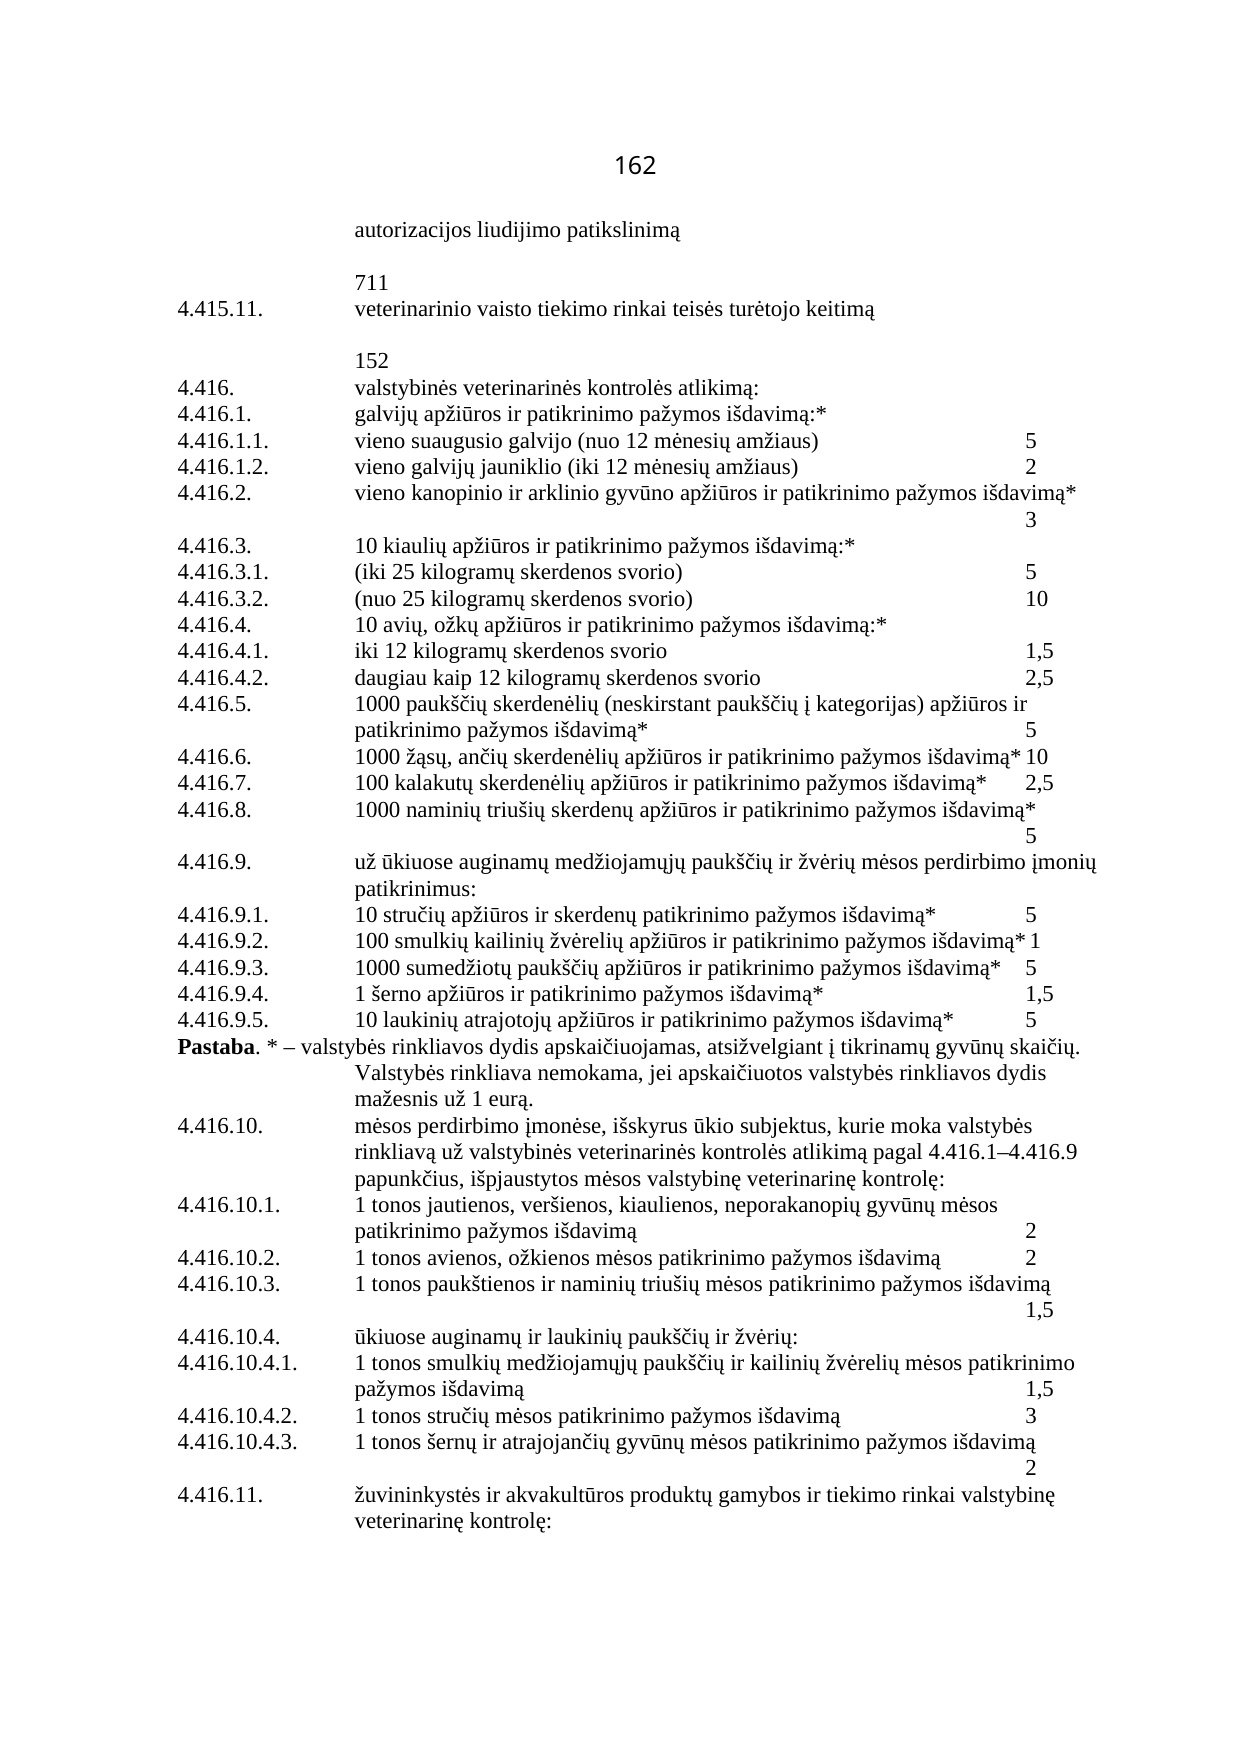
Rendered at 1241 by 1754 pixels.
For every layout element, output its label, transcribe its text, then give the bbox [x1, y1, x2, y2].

text 4.416.3. 10 kiaulių apžiūros ir patikrinimo pažymos išdavimą:* [177, 532, 1107, 558]
text 4.416.1.2. vieno galvijų jauniklio (iki 12 mėnesių amžiaus) 2 [177, 453, 1107, 479]
text 4.416.1.1. vieno suaugusio galvijo (nuo 12 mėnesių amžiaus) 5 [177, 427, 1107, 453]
text 4.416.6. 1000 žąsų, ančių skerdenėlių apžiūros ir patikrinimo pažymos išdavimą* 10 [177, 743, 1107, 769]
text 4.416.10.3. 1 tonos paukštienos ir naminių triušių mėsos patikrinimo pažymos išdavimą 1,5 [177, 1270, 1107, 1323]
text 4.416.5. 1000 paukščių skerdenėlių (neskirstant paukščių į kategorijas) apžiūros ir patikrinimo pažymos išdavimą* 5 [177, 690, 1107, 743]
text 4.416.10.1. 1 tonos jautienos, veršienos, kiaulienos, neporakanopių gyvūnų mėsos patikrinimo pažymos išdavimą 2 [177, 1191, 1107, 1244]
text 4.416.3.2. (nuo 25 kilogramų skerdenos svorio) 10 [177, 585, 1107, 611]
text 4.416.10.4.1. 1 tonos smulkių medžiojamųjų paukščių ir kailinių žvėrelių mėsos patikrinimo pažymos išdavimą 1,5 [177, 1349, 1107, 1402]
text autorizacijos liudijimo patikslinimą 711 [354, 216, 945, 295]
text 4.416.10.4. ūkiuose auginamų ir laukinių paukščių ir žvėrių: [177, 1323, 1107, 1349]
text 4.416.2. vieno kanopinio ir arklinio gyvūno apžiūros ir patikrinimo pažymos išdavimą* 3 [177, 479, 1107, 532]
text Pastaba. * – valstybės rinkliavos dydis apskaičiuojamas, atsižvelgiant į tikrinamų gyvūnų skaičių. Valstybės rinkliava nemokama, jei apskaičiuotos valstybės rinkliavos dydis mažesnis už 1 eurą. [177, 1033, 1107, 1112]
text 4.416.9. už ūkiuose auginamų medžiojamųjų paukščių ir žvėrių mėsos perdirbimo įmonių patikrinimus: [177, 848, 1107, 901]
text 4.416.4. 10 avių, ožkų apžiūros ir patikrinimo pažymos išdavimą:* [177, 611, 1107, 637]
text 4.416.10.2. 1 tonos avienos, ožkienos mėsos patikrinimo pažymos išdavimą 2 [177, 1244, 1107, 1270]
text 4.416.9.2. 100 smulkių kailinių žvėrelių apžiūros ir patikrinimo pažymos išdavimą* 1 [177, 927, 1107, 954]
text 4.416.1. galvijų apžiūros ir patikrinimo pažymos išdavimą:* [177, 400, 1107, 427]
text 4.416.10. mėsos perdirbimo įmonėse, išskyrus ūkio subjektus, kurie moka valstybės rinkliavą už valstybinės veterinarinės kontrolės atlikimą pagal 4.416.1–4.416.9 papunkčius, išpjaustytos mėsos valstybinę veterinarinę kontrolę: [177, 1112, 1107, 1191]
text 4.416.9.3. 1000 sumedžiotų paukščių apžiūros ir patikrinimo pažymos išdavimą* 5 [177, 954, 1107, 980]
text 4.415.11. veterinarinio vaisto tiekimo rinkai teisės turėtojo keitimą 152 [177, 295, 945, 374]
text 4.416.10.4.2. 1 tonos stručių mėsos patikrinimo pažymos išdavimą 3 [177, 1402, 1107, 1428]
text 4.416.9.5. 10 laukinių atrajotojų apžiūros ir patikrinimo pažymos išdavimą* 5 [177, 1006, 1107, 1033]
text 4.416.7. 100 kalakutų skerdenėlių apžiūros ir patikrinimo pažymos išdavimą* 2,5 [177, 769, 1107, 796]
text 4.416.10.4.3. 1 tonos šernų ir atrajojančių gyvūnų mėsos patikrinimo pažymos išdavimą 2 [177, 1428, 1107, 1481]
text 4.416.4.1. iki 12 kilogramų skerdenos svorio 1,5 [177, 637, 1107, 664]
text 4.416.8. 1000 naminių triušių skerdenų apžiūros ir patikrinimo pažymos išdavimą* 5 [177, 796, 1107, 848]
text 4.416.9.4. 1 šerno apžiūros ir patikrinimo pažymos išdavimą* 1,5 [177, 980, 1107, 1006]
text 4.416.9.1. 10 stručių apžiūros ir skerdenų patikrinimo pažymos išdavimą* 5 [177, 901, 1107, 927]
text 4.416.3.1. (iki 25 kilogramų skerdenos svorio) 5 [177, 558, 1107, 585]
text 4.416.11. žuvininkystės ir akvakultūros produktų gamybos ir tiekimo rinkai valstybinę veterinarinę kontrolę: [177, 1481, 1107, 1533]
text 4.416.4.2. daugiau kaip 12 kilogramų skerdenos svorio 2,5 [177, 664, 1107, 690]
text 4.416. valstybinės veterinarinės kontrolės atlikimą: [177, 374, 1107, 400]
